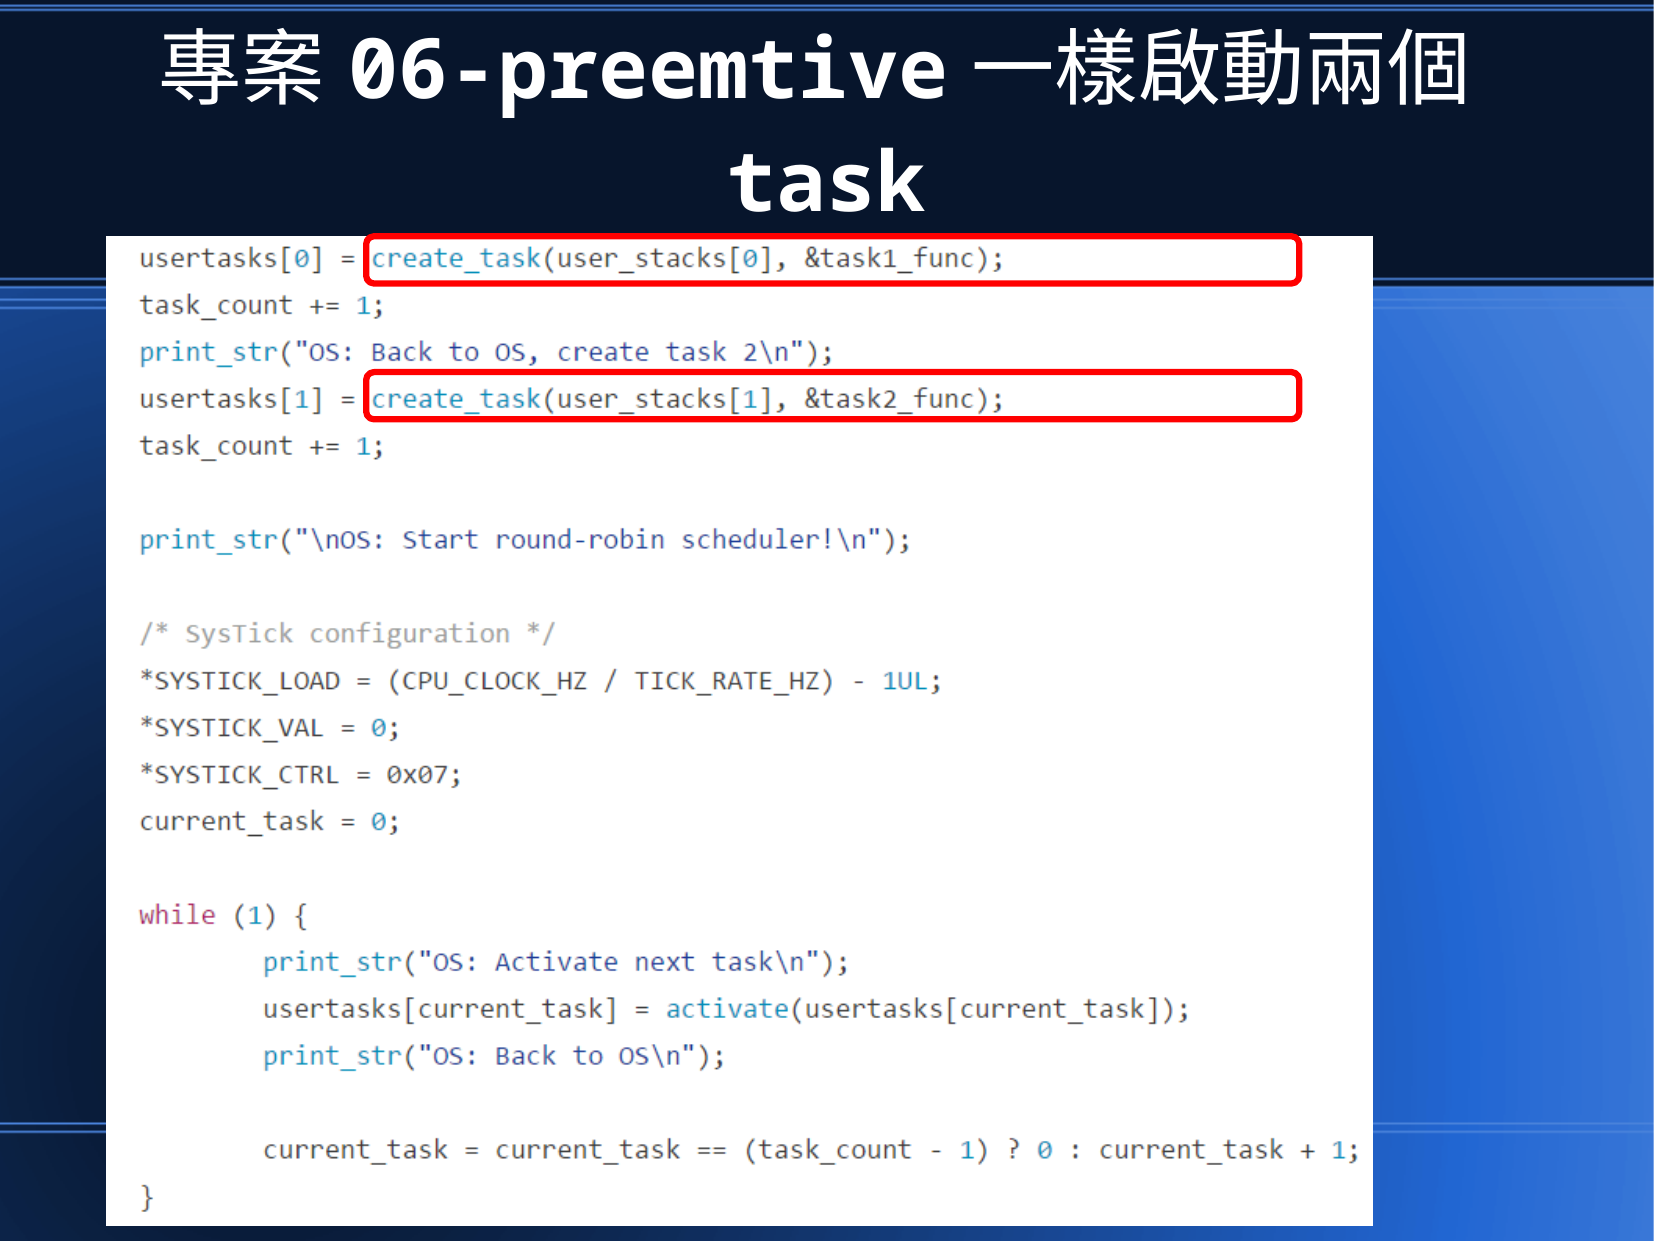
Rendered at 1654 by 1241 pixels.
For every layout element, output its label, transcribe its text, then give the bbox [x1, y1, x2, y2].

picture [0, 0, 1654, 1241]
title 專案06-preemtive一樣啟動兩個task [82, 49, 1571, 189]
